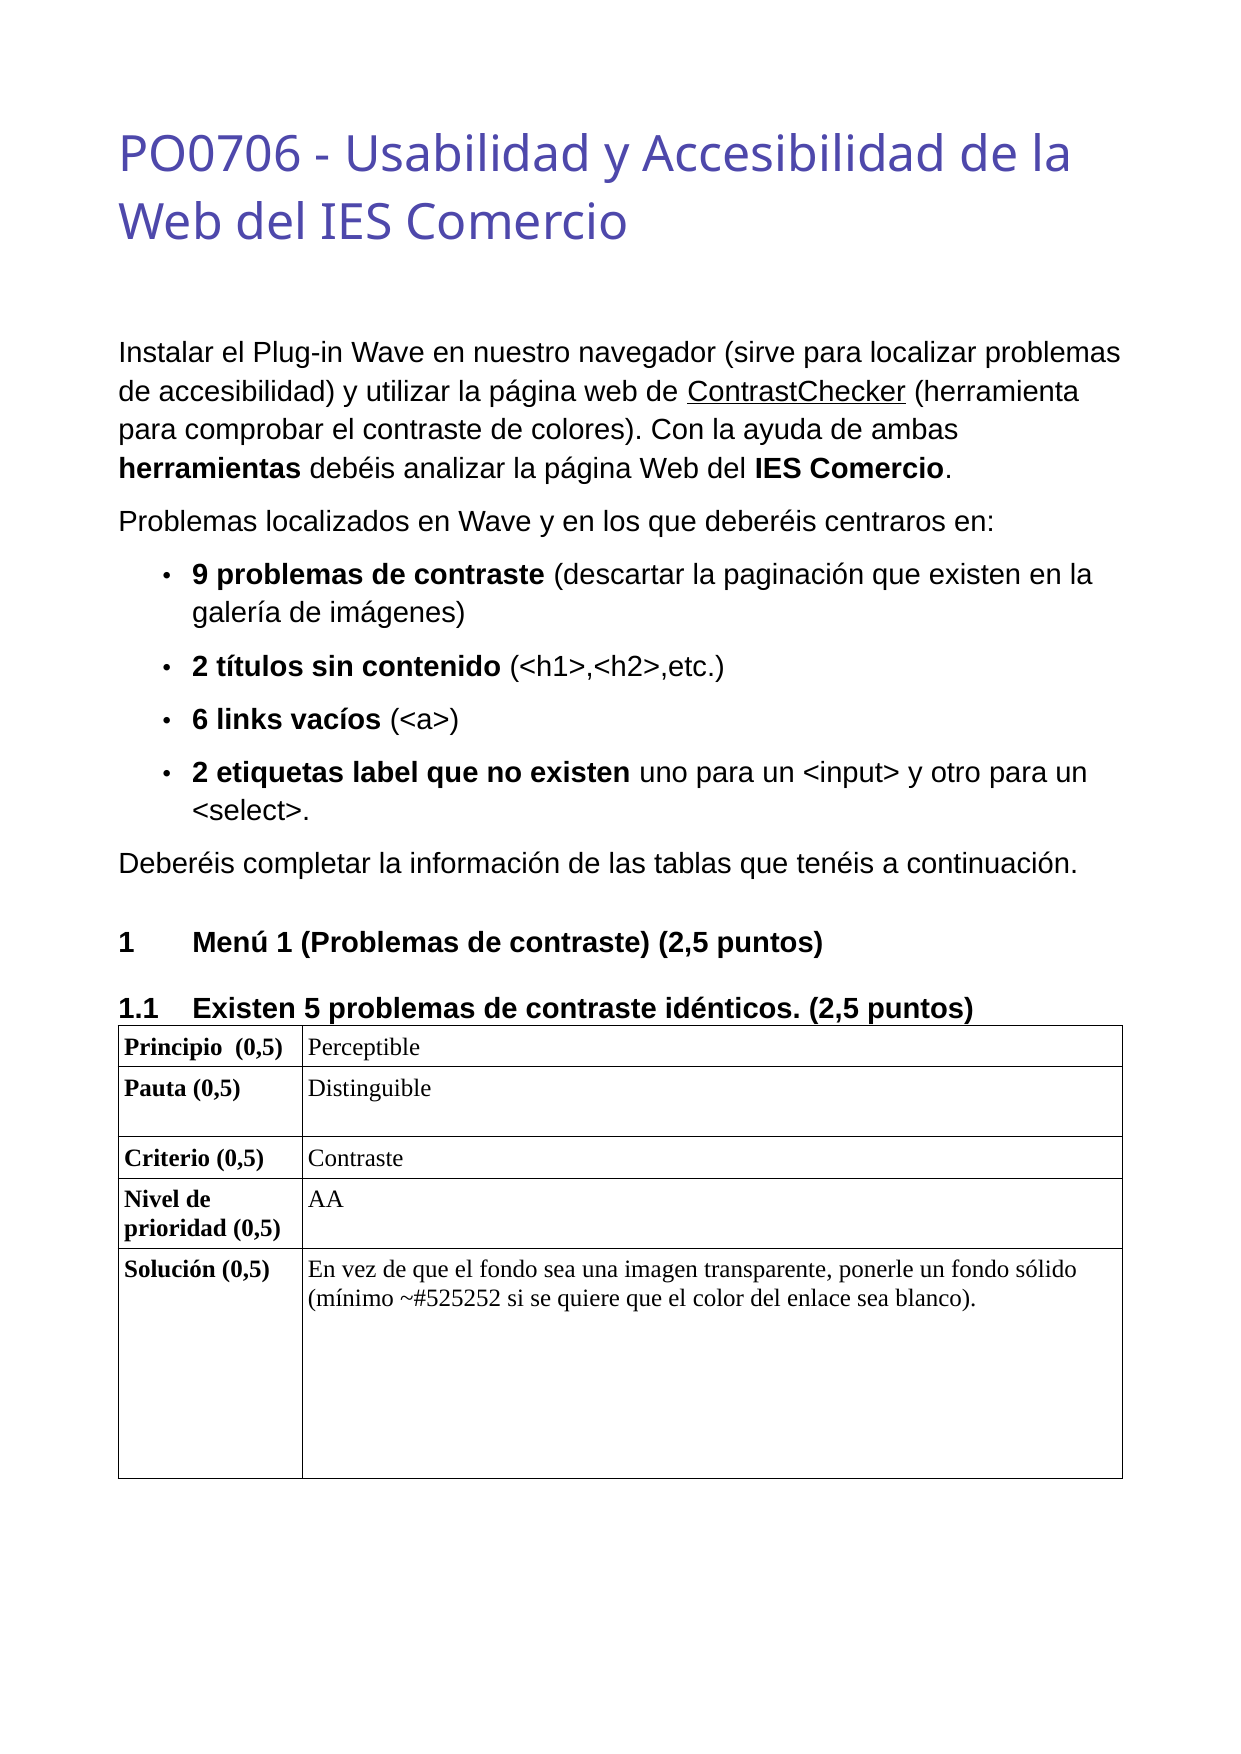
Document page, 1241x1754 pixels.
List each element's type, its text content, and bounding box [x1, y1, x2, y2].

table_cell En vez de que el fondo sea una imagen transparente, ponerle un fondo sólido (mínimo ~#525252 si se quiere que el color del enlace sea blanco). [303, 1249, 1122, 1478]
table_cell Contraste [303, 1137, 1122, 1177]
text PO0706 - Usabilidad y Accesibilidad de la Web del IES Comercio [118, 118, 1122, 254]
list 2 etiquetas label que no existen uno para un <input> y otro para un <select>. [162, 755, 1122, 827]
table_cell Pauta (0,5) [119, 1067, 302, 1136]
table_cell Distinguible [303, 1067, 1122, 1136]
table_cell Solución (0,5) [119, 1249, 302, 1478]
text Problemas localizados en Wave y en los que deberéis centraros en: [118, 504, 1122, 537]
list 9 problemas de contraste (descartar la paginación que existen en la galería de imágenes) [162, 557, 1122, 629]
table_header Perceptible [303, 1026, 1122, 1066]
table_header Principio (0,5) [119, 1026, 302, 1066]
list 6 links vacíos (<a>) [162, 702, 1122, 735]
text Deberéis completar la información de las tablas que tenéis a continuación. [118, 846, 1122, 880]
list 2 títulos sin contenido (<h1>,<h2>,etc.) [162, 648, 1122, 682]
subtitle Existen 5 problemas de contraste idénticos. (2,5 puntos) [118, 991, 1122, 1025]
table_cell Nivel de prioridad (0,5) [119, 1179, 302, 1247]
table_cell AA [303, 1179, 1122, 1247]
subtitle Menú 1 (Problemas de contraste) (2,5 puntos) [118, 924, 1122, 958]
text Instalar el Plug-in Wave en nuestro navegador (sirve para localizar problemas de accesibilidad) y utilizar la página web de ContrastChecker (herramienta para comprobar el contraste de colores). Con la ayuda de ambas herramientas debéis analizar la página Web del IES Comercio. [118, 335, 1122, 484]
table_cell Criterio (0,5) [119, 1137, 302, 1177]
